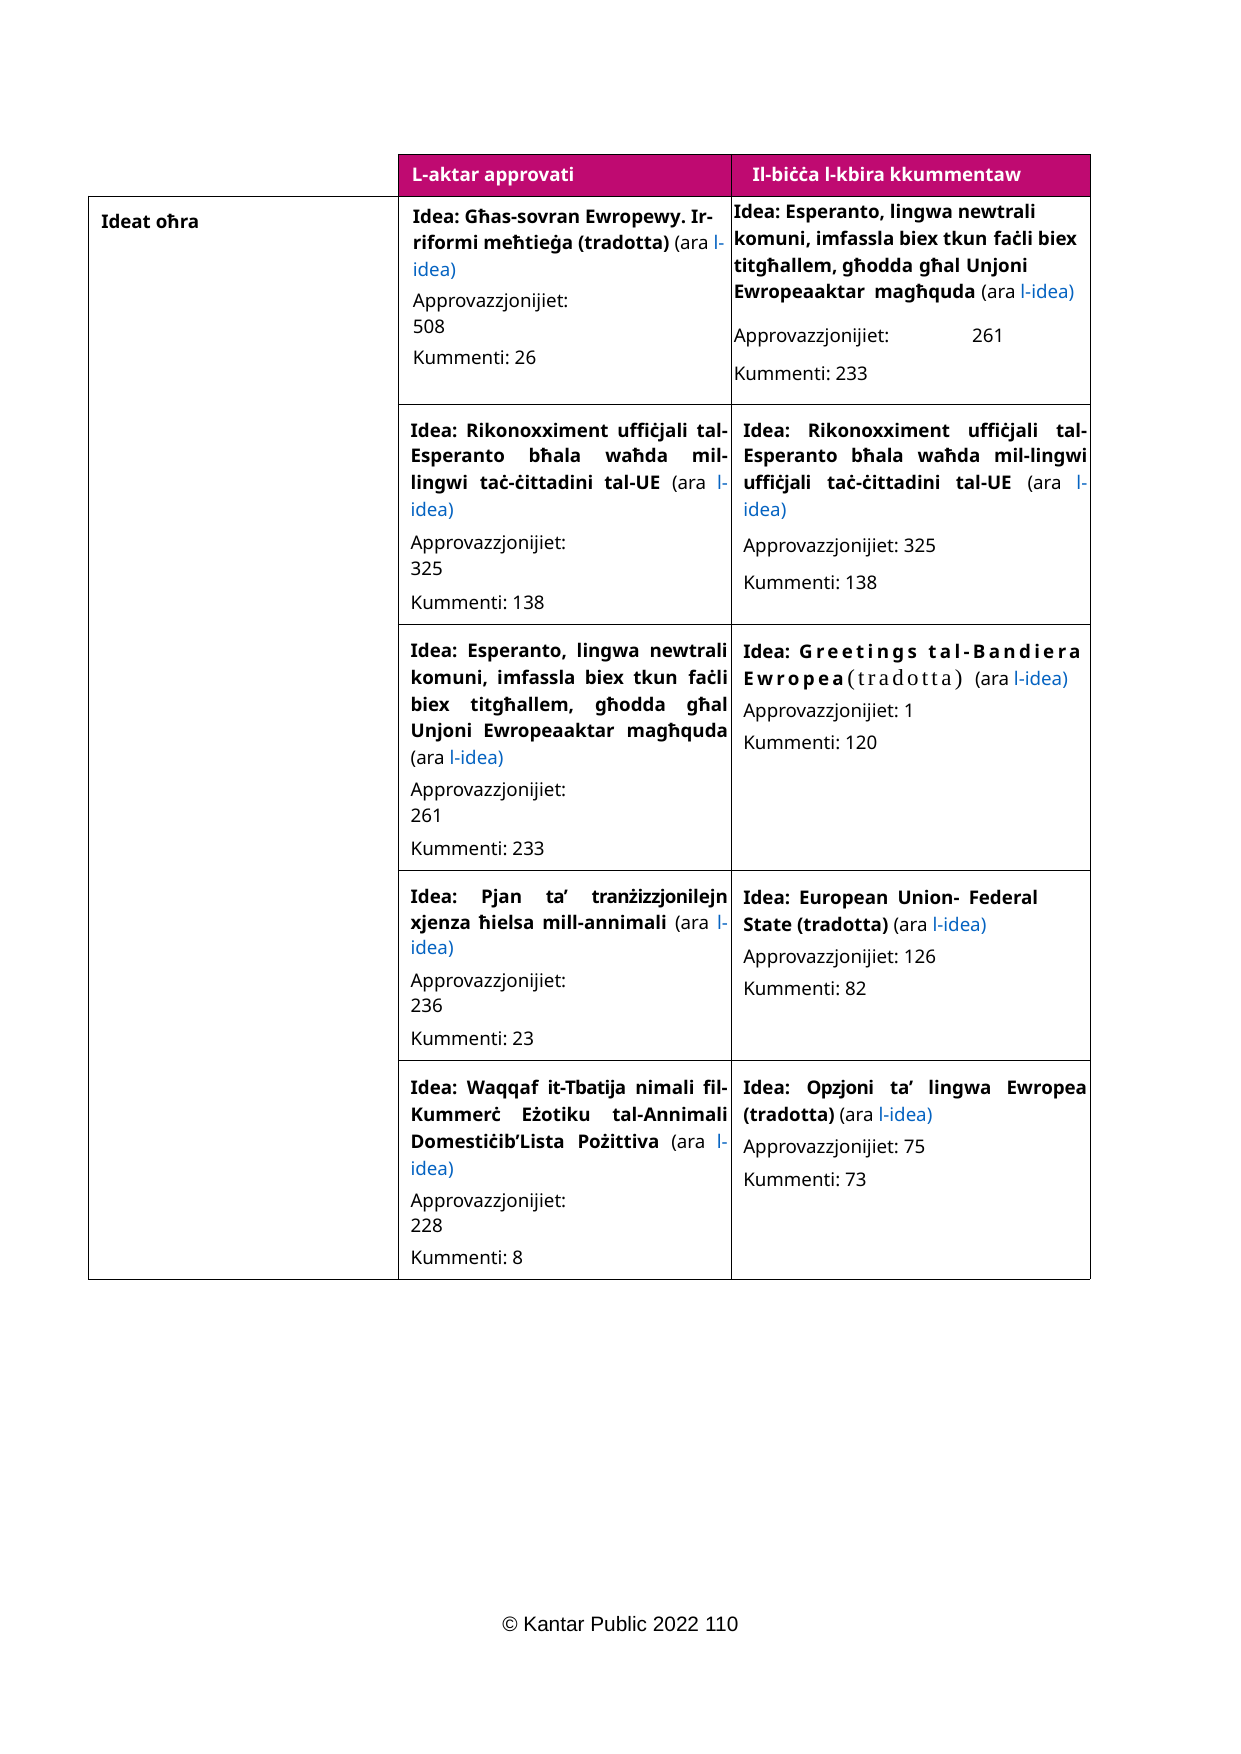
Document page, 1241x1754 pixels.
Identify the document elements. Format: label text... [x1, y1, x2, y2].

table_cell Idea: Għas-sovran Ewropewy. Ir-riformi meħtieġa (tradotta) (ara l-idea) Approvazzjonijiet: 508 Kummenti: 26 [399, 197, 731, 403]
table_cell Idea: Opzjoni ta’ lingwa Ewropea (tradotta) (ara l-idea) Approvazzjonijiet: 75 Kummenti: 73 [732, 1061, 1090, 1279]
table_header [732, 155, 752, 196]
table_header L-aktar approvati [412, 155, 718, 196]
table_header [1064, 155, 1090, 196]
table_header [718, 155, 731, 196]
table_cell Idea: Waqqaf it-Tbatija nimali fil-Kummerċ Eżotiku tal-Annimali Domestiċib’Lista Pożittiva (ara l-idea) Approvazzjonijiet: 228 Kummenti: 8 [399, 1061, 731, 1279]
table_cell Idea: Greetings tal-Bandiera Ewropea(tradotta) (ara l-idea) Approvazzjonijiet: 1 Kummenti: 120 [732, 625, 1090, 870]
table_cell Idea: European Union- Federal State (tradotta) (ara l-idea) Approvazzjonijiet: 126 Kummenti: 82 [732, 871, 1090, 1059]
table_cell Idea: Esperanto, lingwa newtrali komuni, imfassla biex tkun faċli biex titgħallem, għodda għal Unjoni Ewropeaaktar magħquda (ara l-idea) Approvazzjonijiet: 261 Kummenti: 233 [732, 197, 1090, 403]
table_cell Idea: Esperanto, lingwa newtrali komuni, imfassla biex tkun faċli biex titgħallem, għodda għal Unjoni Ewropeaaktar magħquda (ara l-idea) Approvazzjonijiet: 261 Kummenti: 233 [399, 625, 731, 870]
table_header [399, 155, 412, 196]
table_cell Ideat oħra [89, 197, 398, 1279]
table_cell Idea: Pjan ta’ tranżizzjonilejn xjenza ħielsa mill-annimali (ara l-idea) Approvazzjonijiet: 236 Kummenti: 23 [399, 871, 731, 1059]
table_cell Idea: Rikonoxximent uffiċjali tal-Esperanto bħala waħda mil-lingwi uffiċjali taċ-ċittadini tal-UE (ara l-idea) Approvazzjonijiet: 325 Kummenti: 138 [732, 405, 1090, 624]
table_header Il-biċċa l-kbira kkummentaw [752, 155, 1064, 196]
table_header [89, 154, 398, 196]
table_cell Idea: Rikonoxximent uffiċjali tal-Esperanto bħala waħda mil-lingwi taċ-ċittadini tal-UE (ara l-idea) Approvazzjonijiet: 325 Kummenti: 138 [399, 405, 731, 624]
